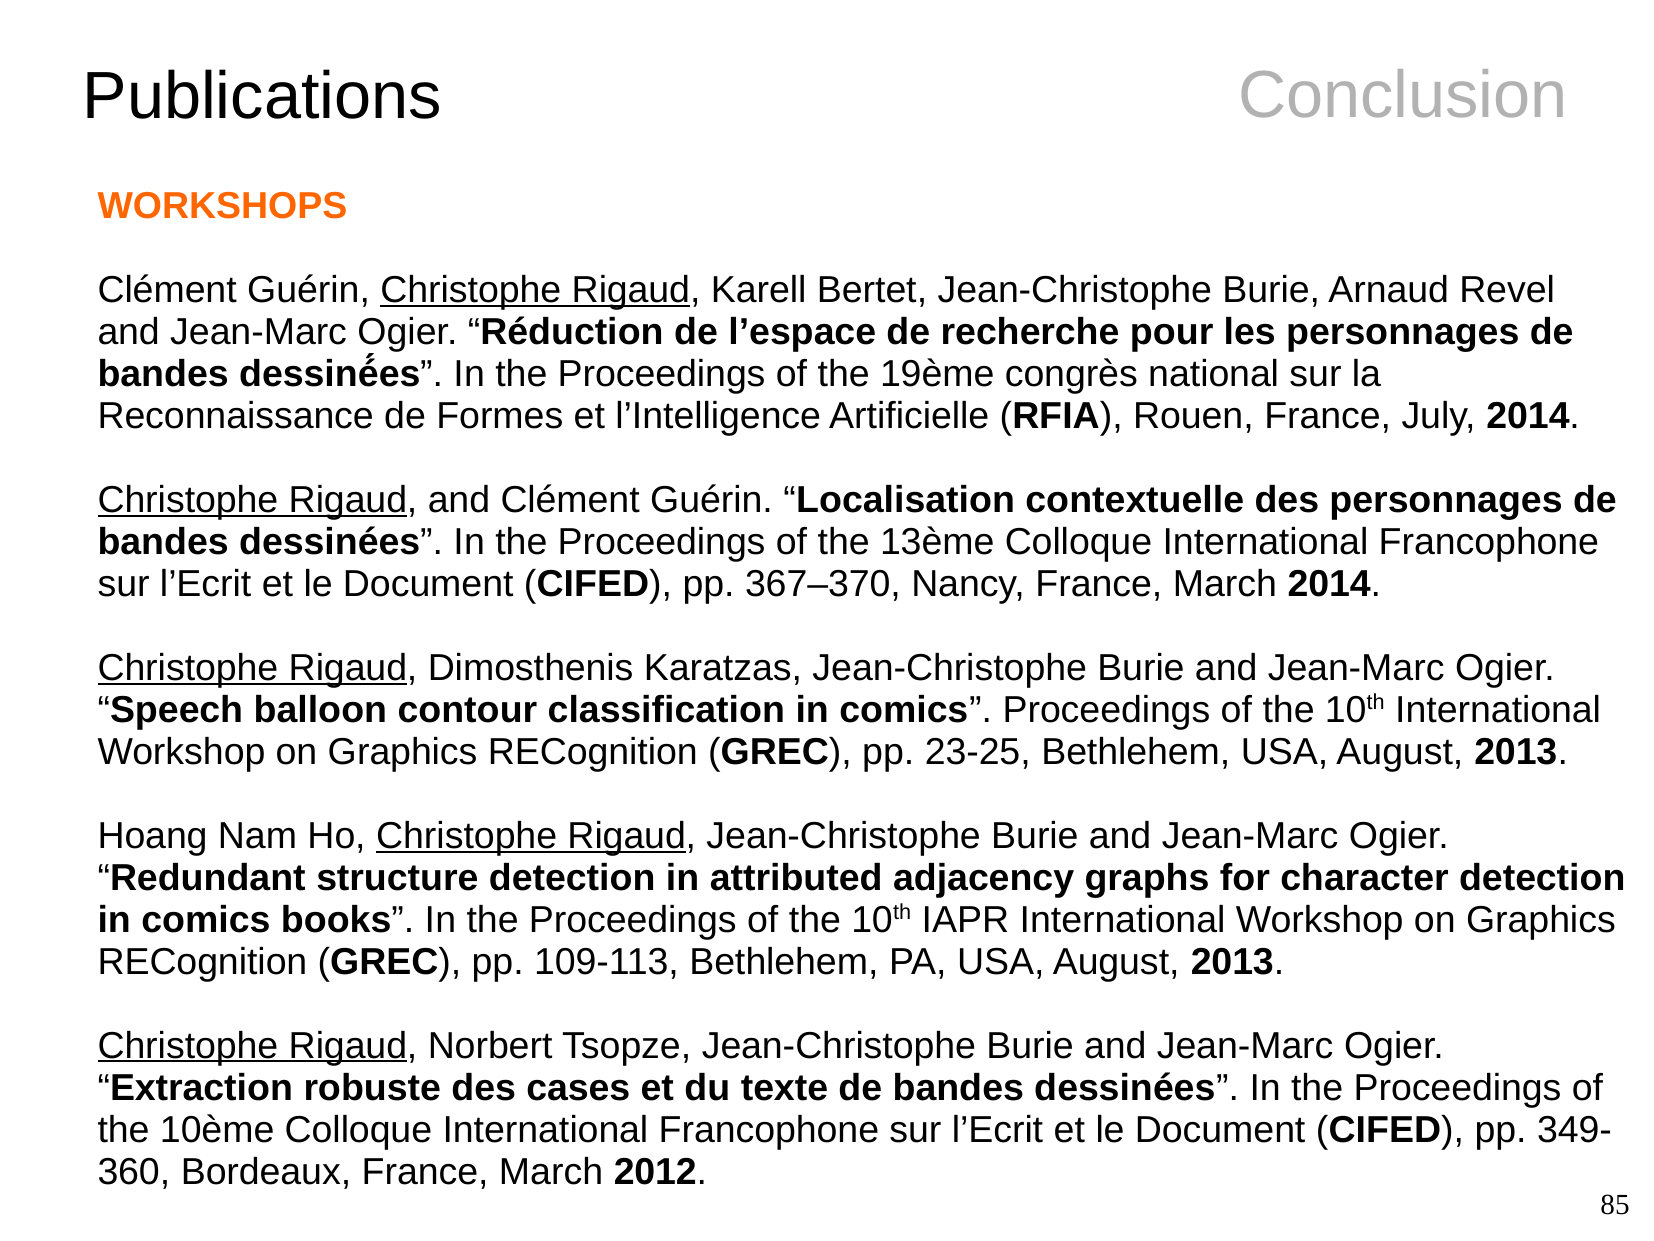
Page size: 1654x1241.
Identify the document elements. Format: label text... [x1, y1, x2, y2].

text_box WORKSHOPS Clément Guérin, Christophe Rigaud, Karell Bertet, Jean-Christophe Burie, Arnaud Revel and Jean-Marc Ogier. “Réduction de l’espace de recherche pour les personnages de bandes dessiné́es”. In the Proceedings of the 19ème congrès national sur la Reconnaissance de Formes et l’Intelligence Artificielle (RFIA), Rouen, France, July, 2014. Christophe Rigaud, and Clément Guérin. “Localisation contextuelle des personnages de bandes dessinées”. In the Proceedings of the 13ème Colloque International Francophone sur l’Ecrit et le Document (CIFED), pp. 367–370, Nancy, France, March 2014. Christophe Rigaud, Dimosthenis Karatzas, Jean-Christophe Burie and Jean-Marc Ogier. “Speech balloon contour classification in comics”. Proceedings of the 10th International Workshop on Graphics RECognition (GREC), pp. 23-25, Bethlehem, USA, August, 2013. Hoang Nam Ho, Christophe Rigaud, Jean-Christophe Burie and Jean-Marc Ogier. “Redundant structure detection in attributed adjacency graphs for character detection in comics books”. In the Proceedings of the 10th IAPR International Workshop on Graphics RECognition (GREC), pp. 109-113, Bethlehem, PA, USA, August, 2013. Christophe Rigaud, Norbert Tsopze, Jean-Christophe Burie and Jean-Marc Ogier. “Extraction robuste des cases et du texte de bandes dessinées”. In the Proceedings of the 10ème Colloque International Francophone sur l’Ecrit et le Document (CIFED), pp. 349-360, Bordeaux, France, March 2012. [82, 177, 1642, 1241]
title Publications [82, 49, 1571, 142]
